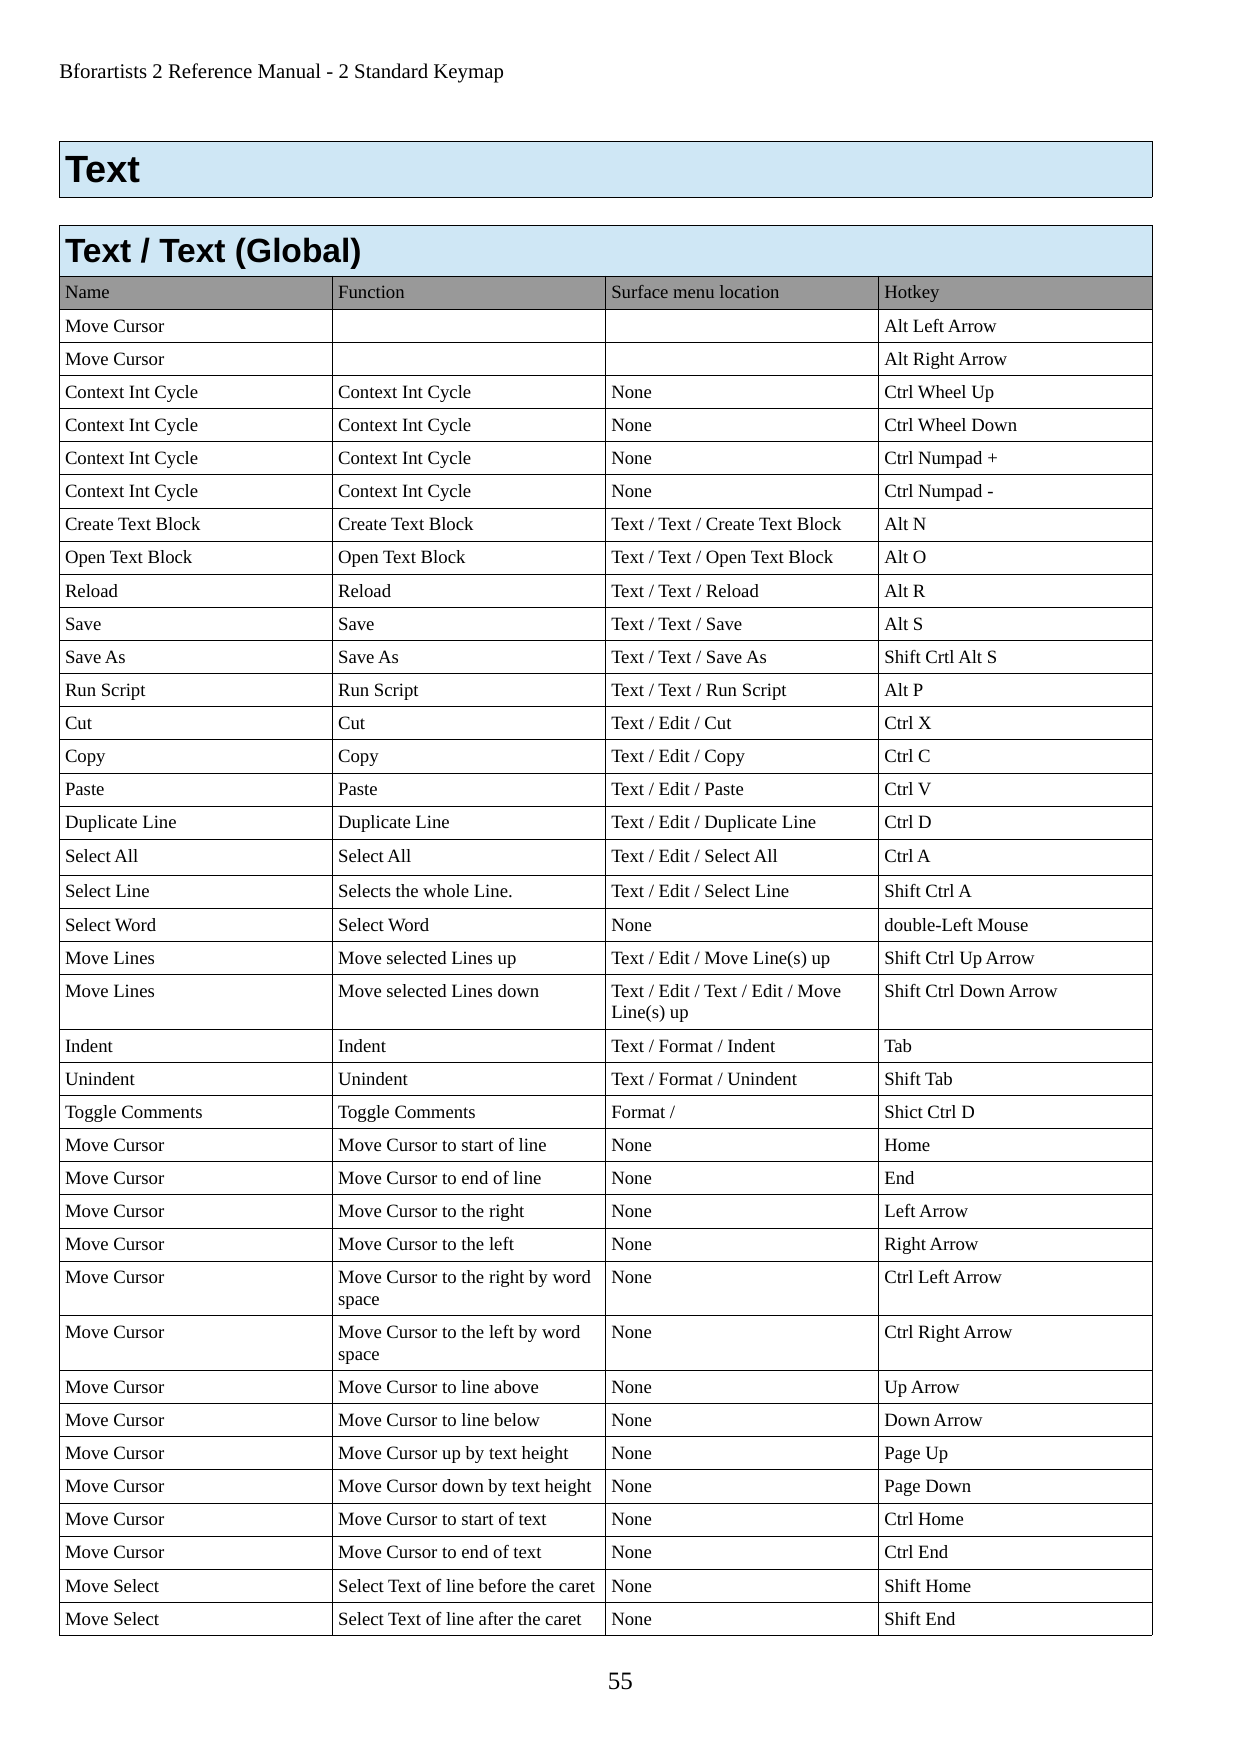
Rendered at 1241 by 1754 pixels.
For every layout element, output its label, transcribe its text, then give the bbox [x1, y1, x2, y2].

table_cell Text / Edit / Paste [606, 774, 878, 806]
table_cell End [879, 1162, 1152, 1194]
table_cell Context Int Cycle [60, 475, 332, 507]
table_cell [333, 343, 605, 375]
table_cell Text / Text / Create Text Block [606, 509, 878, 541]
table_cell [606, 343, 878, 375]
table_cell Shift End [879, 1603, 1152, 1635]
table_cell Ctrl Home [879, 1504, 1152, 1536]
table_cell Alt Left Arrow [879, 310, 1152, 342]
table_cell Create Text Block [333, 509, 605, 541]
table_cell Toggle Comments [333, 1096, 605, 1128]
table_cell Run Script [60, 674, 332, 706]
table_cell Alt O [879, 542, 1152, 574]
table_cell Move Cursor [60, 1504, 332, 1536]
table_cell Move Cursor to the right [333, 1195, 605, 1227]
table_cell Context Int Cycle [60, 442, 332, 474]
table_cell Move Cursor to start of line [333, 1129, 605, 1161]
table_cell Toggle Comments [60, 1096, 332, 1128]
table_cell Save As [333, 641, 605, 673]
table_cell Move Cursor [60, 1470, 332, 1502]
table_cell Move Cursor to the right by word space [333, 1262, 605, 1315]
table_cell Shift Ctrl A [879, 876, 1152, 908]
table_cell Move Cursor [60, 1229, 332, 1261]
table_cell None [606, 1129, 878, 1161]
table_cell Save [333, 608, 605, 640]
table_cell Format / [606, 1096, 878, 1128]
table_cell Move selected Lines down [333, 975, 605, 1029]
table_cell Create Text Block [60, 509, 332, 541]
table_cell Duplicate Line [60, 807, 332, 839]
table_cell Text / Format / Indent [606, 1030, 878, 1062]
table_cell Move Cursor to line below [333, 1404, 605, 1436]
table_cell None [606, 376, 878, 408]
table_cell Tab [879, 1030, 1152, 1062]
table_cell Text / Edit / Duplicate Line [606, 807, 878, 839]
table_cell Move Cursor [60, 310, 332, 342]
table_cell Text / Edit / Cut [606, 707, 878, 739]
table_cell None [606, 1316, 878, 1370]
table_cell Right Arrow [879, 1229, 1152, 1261]
table_cell Reload [333, 575, 605, 607]
table_cell Copy [333, 740, 605, 772]
table_cell Save As [60, 641, 332, 673]
table_cell Shift Tab [879, 1063, 1152, 1095]
table_cell Open Text Block [333, 542, 605, 574]
table_cell Function [333, 277, 605, 309]
table_cell Duplicate Line [333, 807, 605, 839]
table_cell Paste [60, 774, 332, 806]
table_cell Text / Text / Reload [606, 575, 878, 607]
table_cell Move Cursor [60, 1316, 332, 1370]
table_cell Move Cursor [60, 1195, 332, 1227]
table_cell Move Select [60, 1603, 332, 1635]
table_cell Move Select [60, 1570, 332, 1602]
table_cell Text / Edit / Select Line [606, 876, 878, 908]
table_cell Alt S [879, 608, 1152, 640]
table_cell Down Arrow [879, 1404, 1152, 1436]
table_cell Move Cursor to end of line [333, 1162, 605, 1194]
table_cell Select All [60, 840, 332, 874]
table_cell Text / Text / Save As [606, 641, 878, 673]
table_cell Select Word [60, 909, 332, 941]
table_cell Save [60, 608, 332, 640]
table_cell Unindent [333, 1063, 605, 1095]
table_cell Ctrl D [879, 807, 1152, 839]
table_cell Surface menu location [606, 277, 878, 309]
table_cell Move Cursor up by text height [333, 1437, 605, 1469]
table_cell Alt P [879, 674, 1152, 706]
table_cell None [606, 1537, 878, 1569]
table_cell Cut [333, 707, 605, 739]
table_cell Context Int Cycle [333, 442, 605, 474]
table_cell Text / Edit / Text / Edit / Move Line(s) up [606, 975, 878, 1029]
table_cell Ctrl V [879, 774, 1152, 806]
table_cell Paste [333, 774, 605, 806]
table_cell Text / Edit / Select All [606, 840, 878, 874]
table_cell None [606, 442, 878, 474]
table_cell Page Up [879, 1437, 1152, 1469]
table_cell Move Cursor [60, 1129, 332, 1161]
table_cell Shift Home [879, 1570, 1152, 1602]
table_cell Shift Ctrl Up Arrow [879, 942, 1152, 974]
table_cell Page Down [879, 1470, 1152, 1502]
table_cell Move Cursor to the left [333, 1229, 605, 1261]
table_cell Copy [60, 740, 332, 772]
table_cell Text / Text / Save [606, 608, 878, 640]
table_cell Cut [60, 707, 332, 739]
table_cell Up Arrow [879, 1371, 1152, 1403]
table_cell Ctrl A [879, 840, 1152, 874]
table_cell Move Cursor down by text height [333, 1470, 605, 1502]
table_cell Move Cursor [60, 1537, 332, 1569]
table_cell Text / Edit / Copy [606, 740, 878, 772]
table_cell Home [879, 1129, 1152, 1161]
table_cell Text / Text / Run Script [606, 674, 878, 706]
table_cell [606, 310, 878, 342]
table_cell Shift Ctrl Down Arrow [879, 975, 1152, 1029]
table_cell Text / Format / Unindent [606, 1063, 878, 1095]
table_cell Context Int Cycle [333, 376, 605, 408]
table_cell None [606, 409, 878, 441]
table_cell Hotkey [879, 277, 1152, 309]
table_cell Move Cursor [60, 1162, 332, 1194]
table_cell None [606, 1437, 878, 1469]
table_cell Alt N [879, 509, 1152, 541]
table_cell Shift Crtl Alt S [879, 641, 1152, 673]
table_cell Run Script [333, 674, 605, 706]
table_header Text [60, 142, 1152, 197]
table_cell Move Cursor [60, 1404, 332, 1436]
table_cell Select Text of line before the caret [333, 1570, 605, 1602]
table_cell None [606, 1229, 878, 1261]
table_cell Move Cursor [60, 1262, 332, 1315]
table_cell Ctrl C [879, 740, 1152, 772]
table_cell Open Text Block [60, 542, 332, 574]
table_cell Move Cursor to line above [333, 1371, 605, 1403]
table_cell Move Cursor [60, 343, 332, 375]
table_cell Ctrl End [879, 1537, 1152, 1569]
table_cell Move Cursor [60, 1371, 332, 1403]
table_cell double-Left Mouse [879, 909, 1152, 941]
table_cell Context Int Cycle [333, 475, 605, 507]
table_cell None [606, 1570, 878, 1602]
table_cell Ctrl Numpad + [879, 442, 1152, 474]
table_cell None [606, 909, 878, 941]
table_cell Move Cursor to the left by word space [333, 1316, 605, 1370]
table_cell None [606, 1371, 878, 1403]
table_cell Select Text of line after the caret [333, 1603, 605, 1635]
table_cell Ctrl Right Arrow [879, 1316, 1152, 1370]
table_cell None [606, 1404, 878, 1436]
table_cell Context Int Cycle [333, 409, 605, 441]
table_cell Indent [333, 1030, 605, 1062]
table_cell Move Lines [60, 975, 332, 1029]
table_cell [333, 310, 605, 342]
table_cell None [606, 1195, 878, 1227]
table_cell Shict Ctrl D [879, 1096, 1152, 1128]
table_cell Move Cursor [60, 1437, 332, 1469]
table_cell Ctrl Wheel Down [879, 409, 1152, 441]
table_cell Selects the whole Line. [333, 876, 605, 908]
table_cell None [606, 1162, 878, 1194]
table_cell None [606, 1504, 878, 1536]
table_cell Ctrl X [879, 707, 1152, 739]
table_cell Alt Right Arrow [879, 343, 1152, 375]
table_cell None [606, 1470, 878, 1502]
table_cell Ctrl Numpad - [879, 475, 1152, 507]
table_cell Move Cursor to end of text [333, 1537, 605, 1569]
table_cell Alt R [879, 575, 1152, 607]
table_header Text / Text (Global) [60, 226, 1152, 276]
table_cell Context Int Cycle [60, 376, 332, 408]
table_cell Ctrl Left Arrow [879, 1262, 1152, 1315]
table_cell Name [60, 277, 332, 309]
table_cell Select Word [333, 909, 605, 941]
table_cell Move Cursor to start of text [333, 1504, 605, 1536]
table_cell Text / Edit / Move Line(s) up [606, 942, 878, 974]
table_cell Select All [333, 840, 605, 874]
table_cell Select Line [60, 876, 332, 908]
table_cell None [606, 475, 878, 507]
table_cell None [606, 1603, 878, 1635]
table_cell Unindent [60, 1063, 332, 1095]
table_cell Move selected Lines up [333, 942, 605, 974]
table_cell Text / Text / Open Text Block [606, 542, 878, 574]
table_cell Indent [60, 1030, 332, 1062]
table_cell Reload [60, 575, 332, 607]
table_cell Move Lines [60, 942, 332, 974]
table_cell Left Arrow [879, 1195, 1152, 1227]
table_cell Context Int Cycle [60, 409, 332, 441]
table_cell Ctrl Wheel Up [879, 376, 1152, 408]
table_cell None [606, 1262, 878, 1315]
